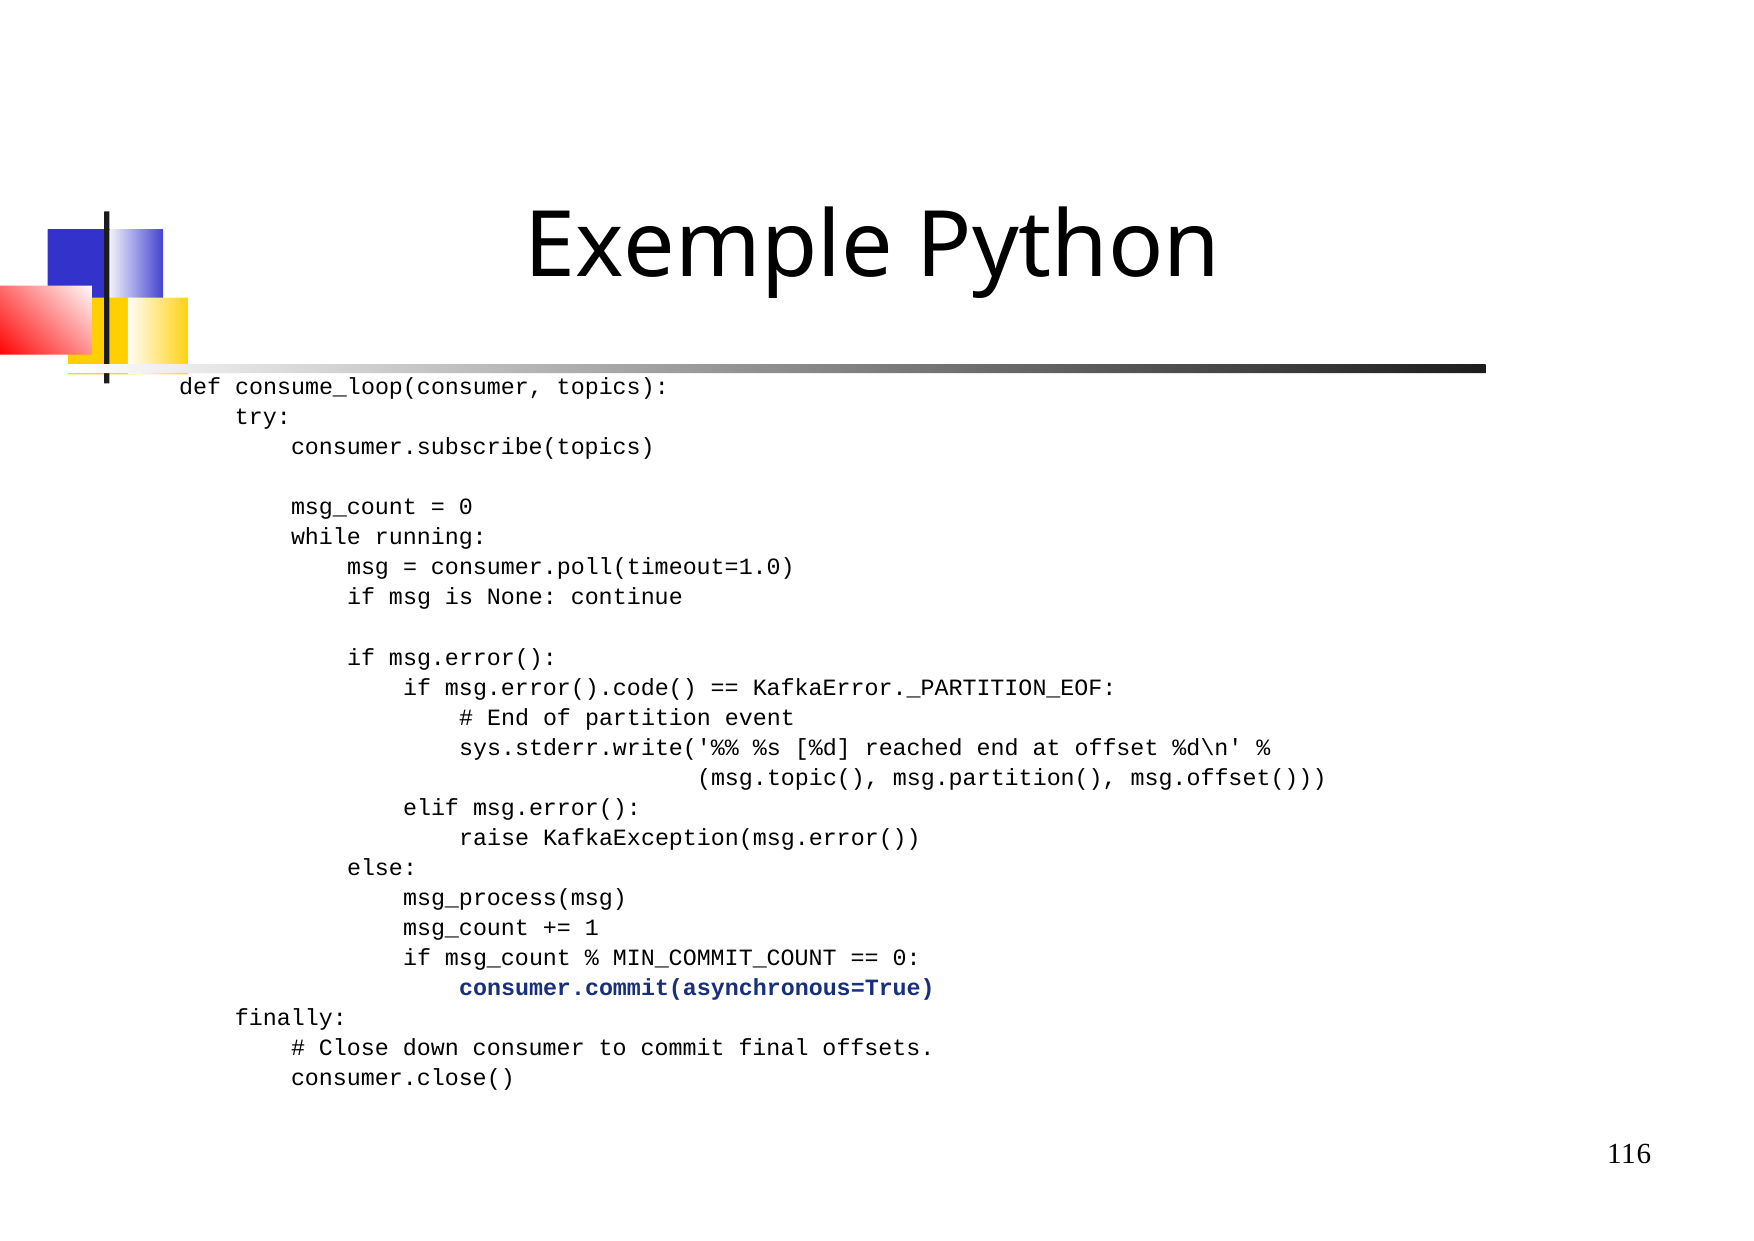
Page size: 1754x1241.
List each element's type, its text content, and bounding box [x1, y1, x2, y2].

title Exemple Python [179, 139, 1567, 351]
list def consume_loop(consumer, topics): try: consumer.subscribe(topics) msg_count = 0 while running: msg = consumer.poll(timeout=1.0) if msg is None: continue if msg.error(): if msg.error().code() == KafkaError._PARTITION_EOF: # End of partition event sys.stderr.write('%% %s [%d] reached end at offset %d\n' % (msg.topic(), msg.partition(), msg.offset())) elif msg.error(): raise KafkaException(msg.error()) else: msg_process(msg) msg_count += 1 if msg_count % MIN_COMMIT_COUNT == 0: consumer.commit(asynchronous=True) finally: # Close down consumer to commit final offsets. consumer.close() [179, 371, 1567, 1091]
